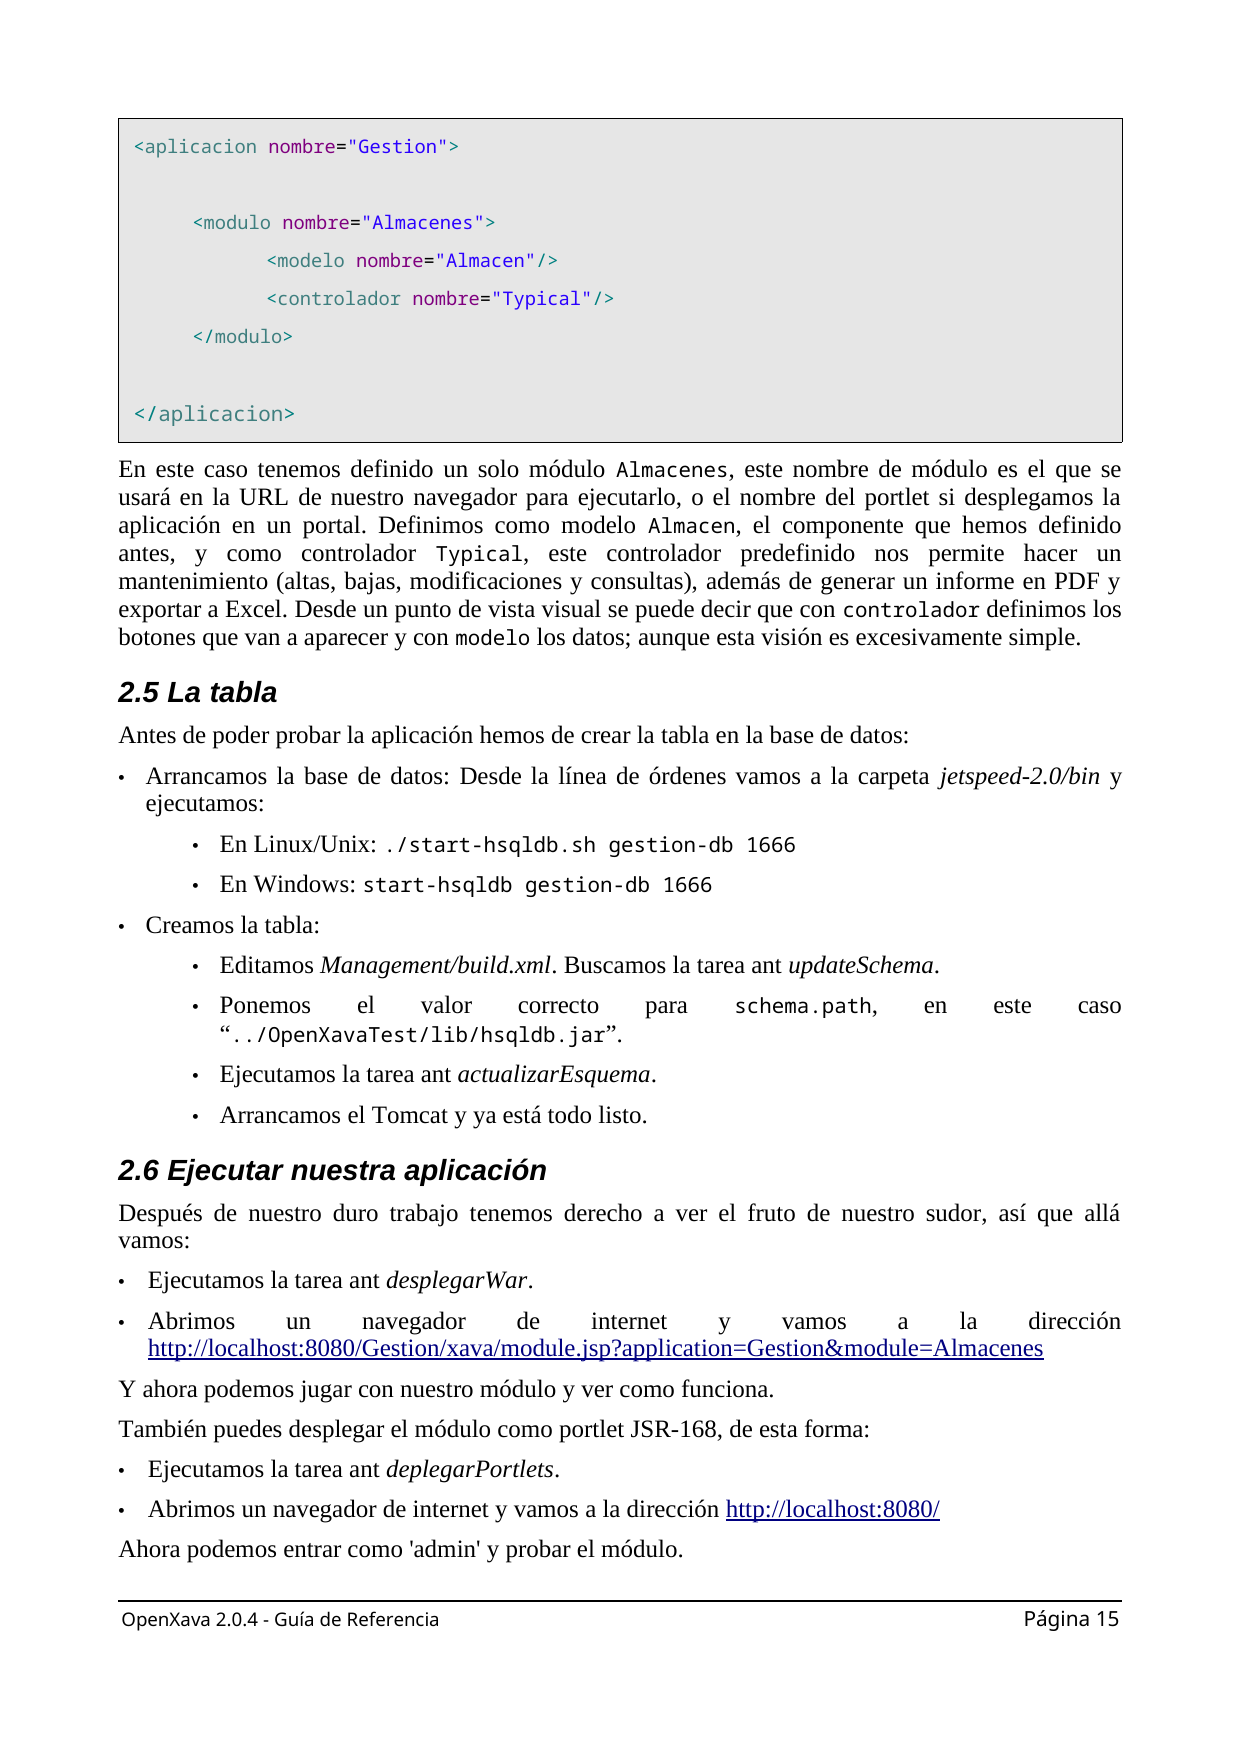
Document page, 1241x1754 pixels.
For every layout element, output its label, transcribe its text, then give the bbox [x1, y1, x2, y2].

text </modulo> [119, 308, 1122, 346]
list Ponemos el valor correcto para schema.path, en este caso “../OpenXavaTest/lib/hsqldb.jar”. [192, 992, 1122, 1048]
text <controlador nombre="Typical"/> [119, 270, 1122, 308]
text Ahora podemos entrar como 'admin' y probar el módulo. [118, 1536, 1122, 1563]
list Creamos la tabla: [118, 911, 1122, 939]
text Antes de poder probar la aplicación hemos de crear la tabla en la base de datos: [118, 722, 1122, 749]
text <modulo nombre="Almacenes"> [119, 194, 1122, 232]
list Arrancamos la base de datos: Desde la línea de órdenes vamos a la carpeta jetspeed-2.0/bin y ejecutamos: [118, 762, 1122, 817]
text Después de nuestro duro trabajo tenemos derecho a ver el fruto de nuestro sudor, así que allá vamos: [118, 1199, 1122, 1254]
list Editamos Management/build.xml. Buscamos la tarea ant updateSchema. [192, 951, 1122, 979]
subtitle La tabla [118, 676, 1122, 709]
subtitle Ejecutar nuestra aplicación [118, 1153, 1122, 1186]
text <aplicacion nombre="Gestion"> [119, 119, 1122, 156]
text Y ahora podemos jugar con nuestro módulo y ver como funciona. [118, 1375, 1122, 1402]
list Ejecutamos la tarea ant deplegarPortlets. [118, 1455, 1122, 1483]
list Arrancamos el Tomcat y ya está todo listo. [192, 1101, 1122, 1128]
text </aplicacion> [119, 384, 1122, 442]
list Ejecutamos la tarea ant desplegarWar. [118, 1267, 1122, 1294]
list Ejecutamos la tarea ant actualizarEsquema. [192, 1061, 1122, 1088]
list Abrimos un navegador de internet y vamos a la dirección http://localhost:8080/Gestion/xava/module.jsp?application=Gestion&module=Almacenes [118, 1307, 1122, 1362]
text También puedes desplegar el módulo como portlet JSR-168, de esta forma: [118, 1415, 1122, 1443]
text En este caso tenemos definido un solo módulo Almacenes, este nombre de módulo es el que se usará en la URL de nuestro navegador para ejecutarlo, o el nombre del portlet si desplegamos la aplicación en un portal. Definimos como modelo Almacen, el componente que hemos definido antes, y como controlador Typical, este controlador predefinido nos permite hacer un mantenimiento (altas, bajas, modificaciones y consultas), además de generar un informe en PDF y exportar a Excel. Desde un punto de vista visual se puede decir que con controlador definimos los botones que van a aparecer y con modelo los datos; aunque esta visión es excesivamente simple. [118, 455, 1122, 651]
list Abrimos un navegador de internet y vamos a la dirección http://localhost:8080/ [118, 1495, 1122, 1523]
list En Linux/Unix: ./start-hsqldb.sh gestion-db 1666 [192, 830, 1122, 858]
list En Windows: start-hsqldb gestion-db 1666 [192, 870, 1122, 899]
text <modelo nombre="Almacen"/> [119, 232, 1122, 270]
